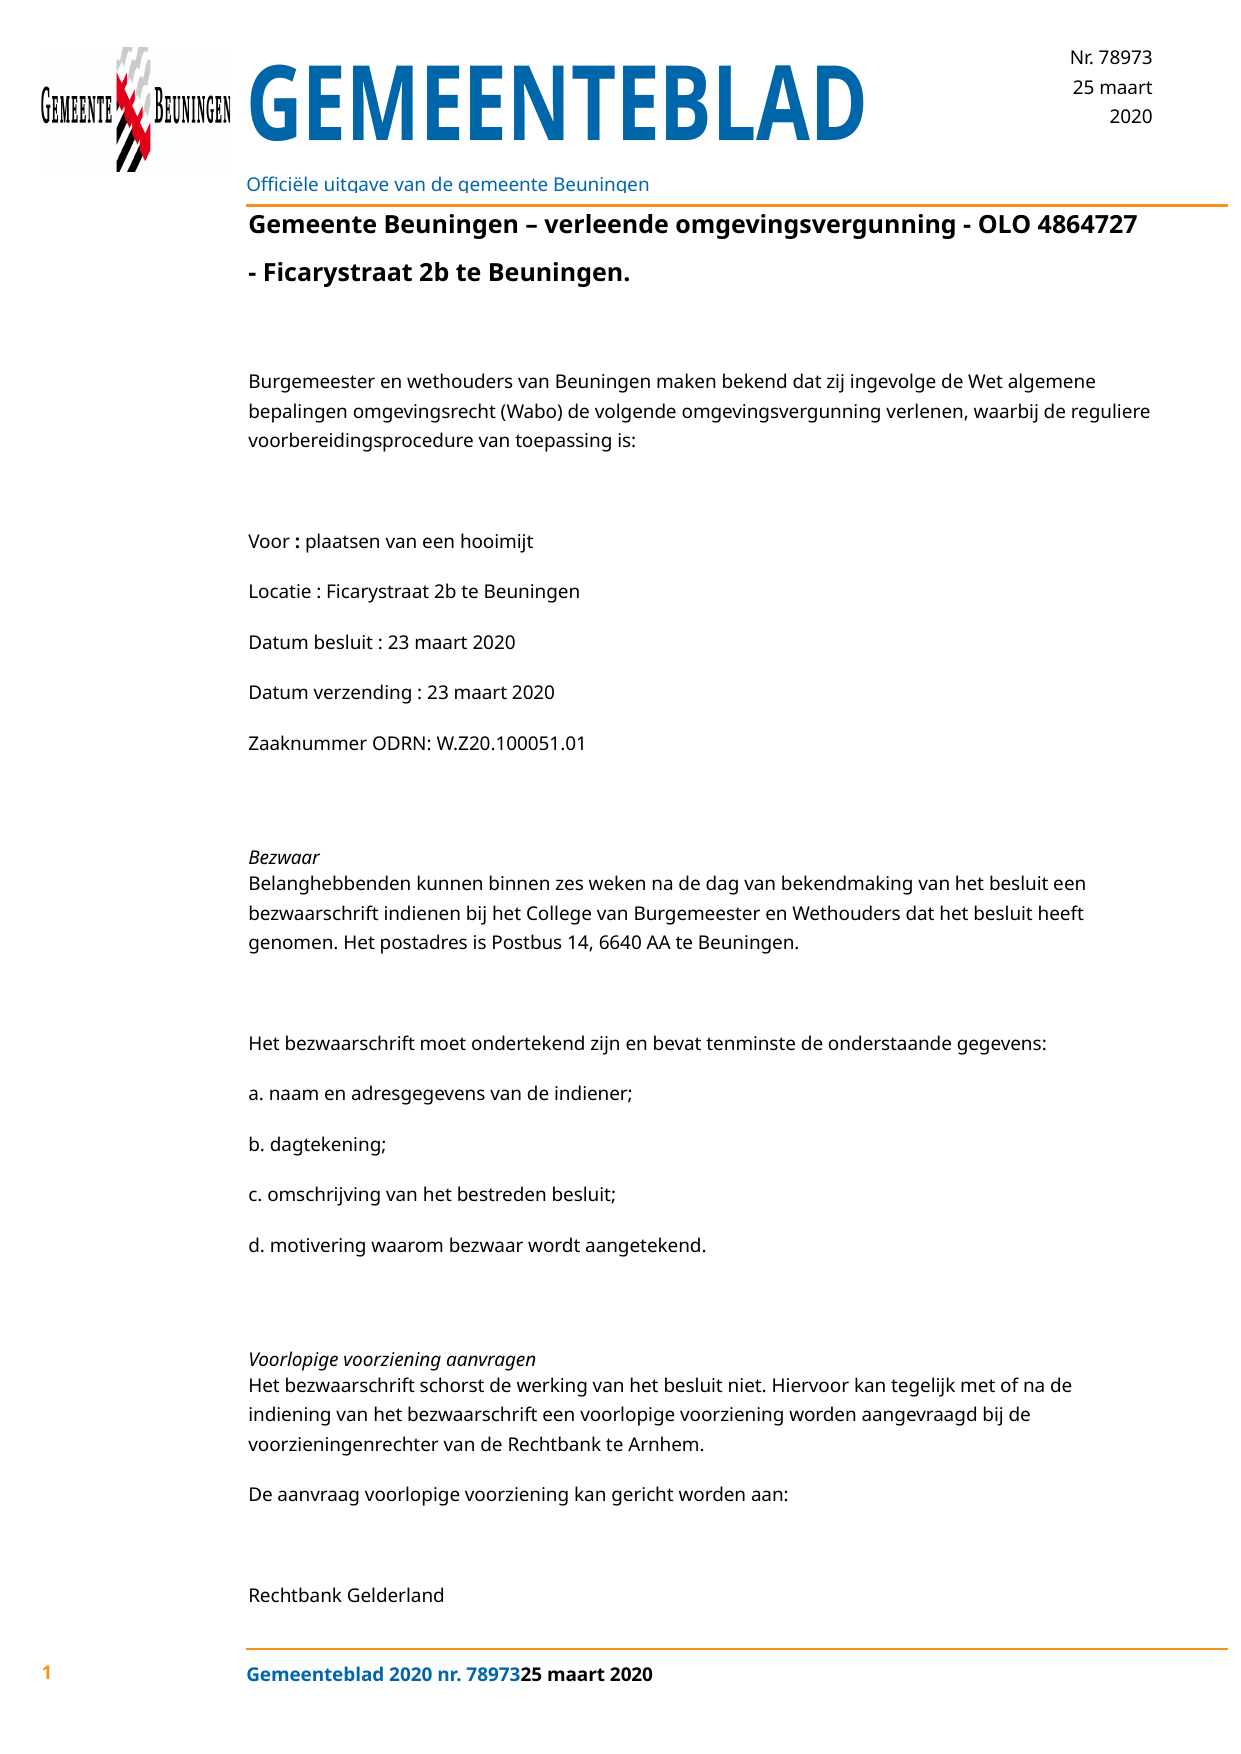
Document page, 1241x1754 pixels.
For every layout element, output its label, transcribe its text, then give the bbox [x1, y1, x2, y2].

text d. motivering waarom bezwaar wordt aangetekend. [248, 1232, 1152, 1257]
text Datum besluit : 23 maart 2020 [248, 629, 1152, 655]
text c. omschrijving van het bestreden besluit; [248, 1181, 1152, 1207]
text De aanvraag voorlopige voorziening kan gericht worden aan: [248, 1481, 1152, 1507]
text Burgemeester en wethouders van Beuningen maken bekend dat zij ingevolge de Wet algemene bepalingen omgevingsrecht (Wabo) de volgende omgevingsvergunning verlenen, waarbij de reguliere voorbereidingsprocedure van toepassing is: [248, 368, 1152, 453]
text Gemeente Beuningen – verleende omgevingsvergunning - OLO 4864727 - Ficarystraat 2b te Beuningen. [248, 207, 1152, 288]
picture [41, 47, 231, 172]
text Het bezwaarschrift schorst de werking van het besluit niet. Hiervoor kan tegelijk met of na de indiening van het bezwaarschrift een voorlopige voorziening worden aangevraagd bij de voorzieningenrechter van de Rechtbank te Arnhem. [248, 1372, 1152, 1457]
text Bezwaar [248, 844, 1152, 870]
text Het bezwaarschrift moet ondertekend zijn en bevat tenminste de onderstaande gegevens: [248, 1030, 1152, 1056]
text Voor : plaatsen van een hooimijt [248, 528, 1152, 554]
text Rechtbank Gelderland [248, 1582, 1152, 1608]
text Datum verzending : 23 maart 2020 [248, 679, 1152, 705]
text b. dagtekening; [248, 1131, 1152, 1157]
text Belanghebbenden kunnen binnen zes weken na de dag van bekendmaking van het besluit een bezwaarschrift indienen bij het College van Burgemeester en Wethouders dat het besluit heeft genomen. Het postadres is Postbus 14, 6640 AA te Beuningen. [248, 870, 1152, 955]
text Zaaknummer ODRN: W.Z20.100051.01 [248, 730, 1152, 756]
text a. naam en adresgegevens van de indiener; [248, 1081, 1152, 1106]
text Locatie : Ficarystraat 2b te Beuningen [248, 579, 1152, 604]
text Voorlopige voorziening aanvragen [248, 1346, 1152, 1372]
